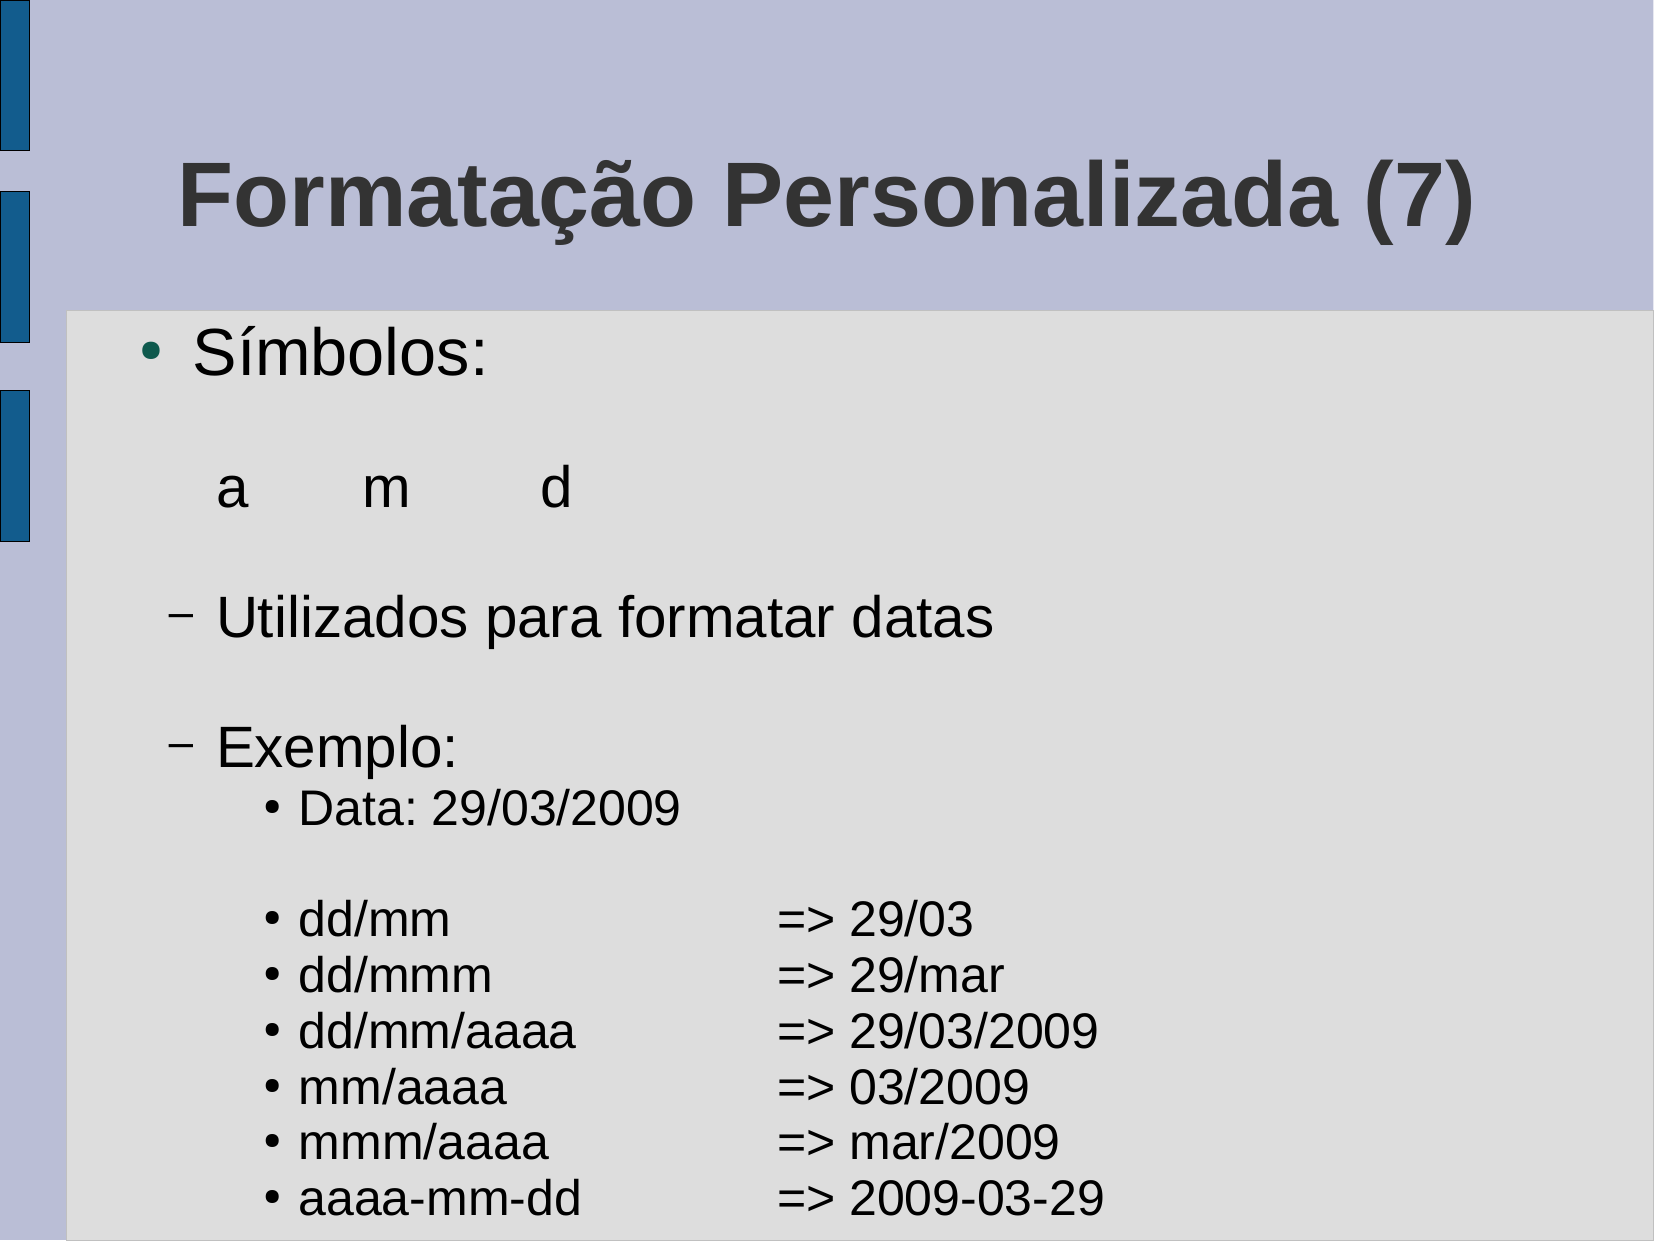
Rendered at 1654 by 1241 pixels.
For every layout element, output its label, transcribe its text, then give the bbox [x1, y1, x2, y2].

list Símbolos: a m d Utilizados para formatar datas Exemplo: Data: 29/03/2009 dd/mm => 29/03 dd/mmm => 29/mar dd/mm/aaaa => 29/03/2009 mm/aaaa => 03/2009 mmm/aaaa => mar/2009 aaaa-mm-dd => 2009-03-29 [121, 315, 1534, 1225]
title Formatação Personalizada (7) [121, 98, 1534, 291]
